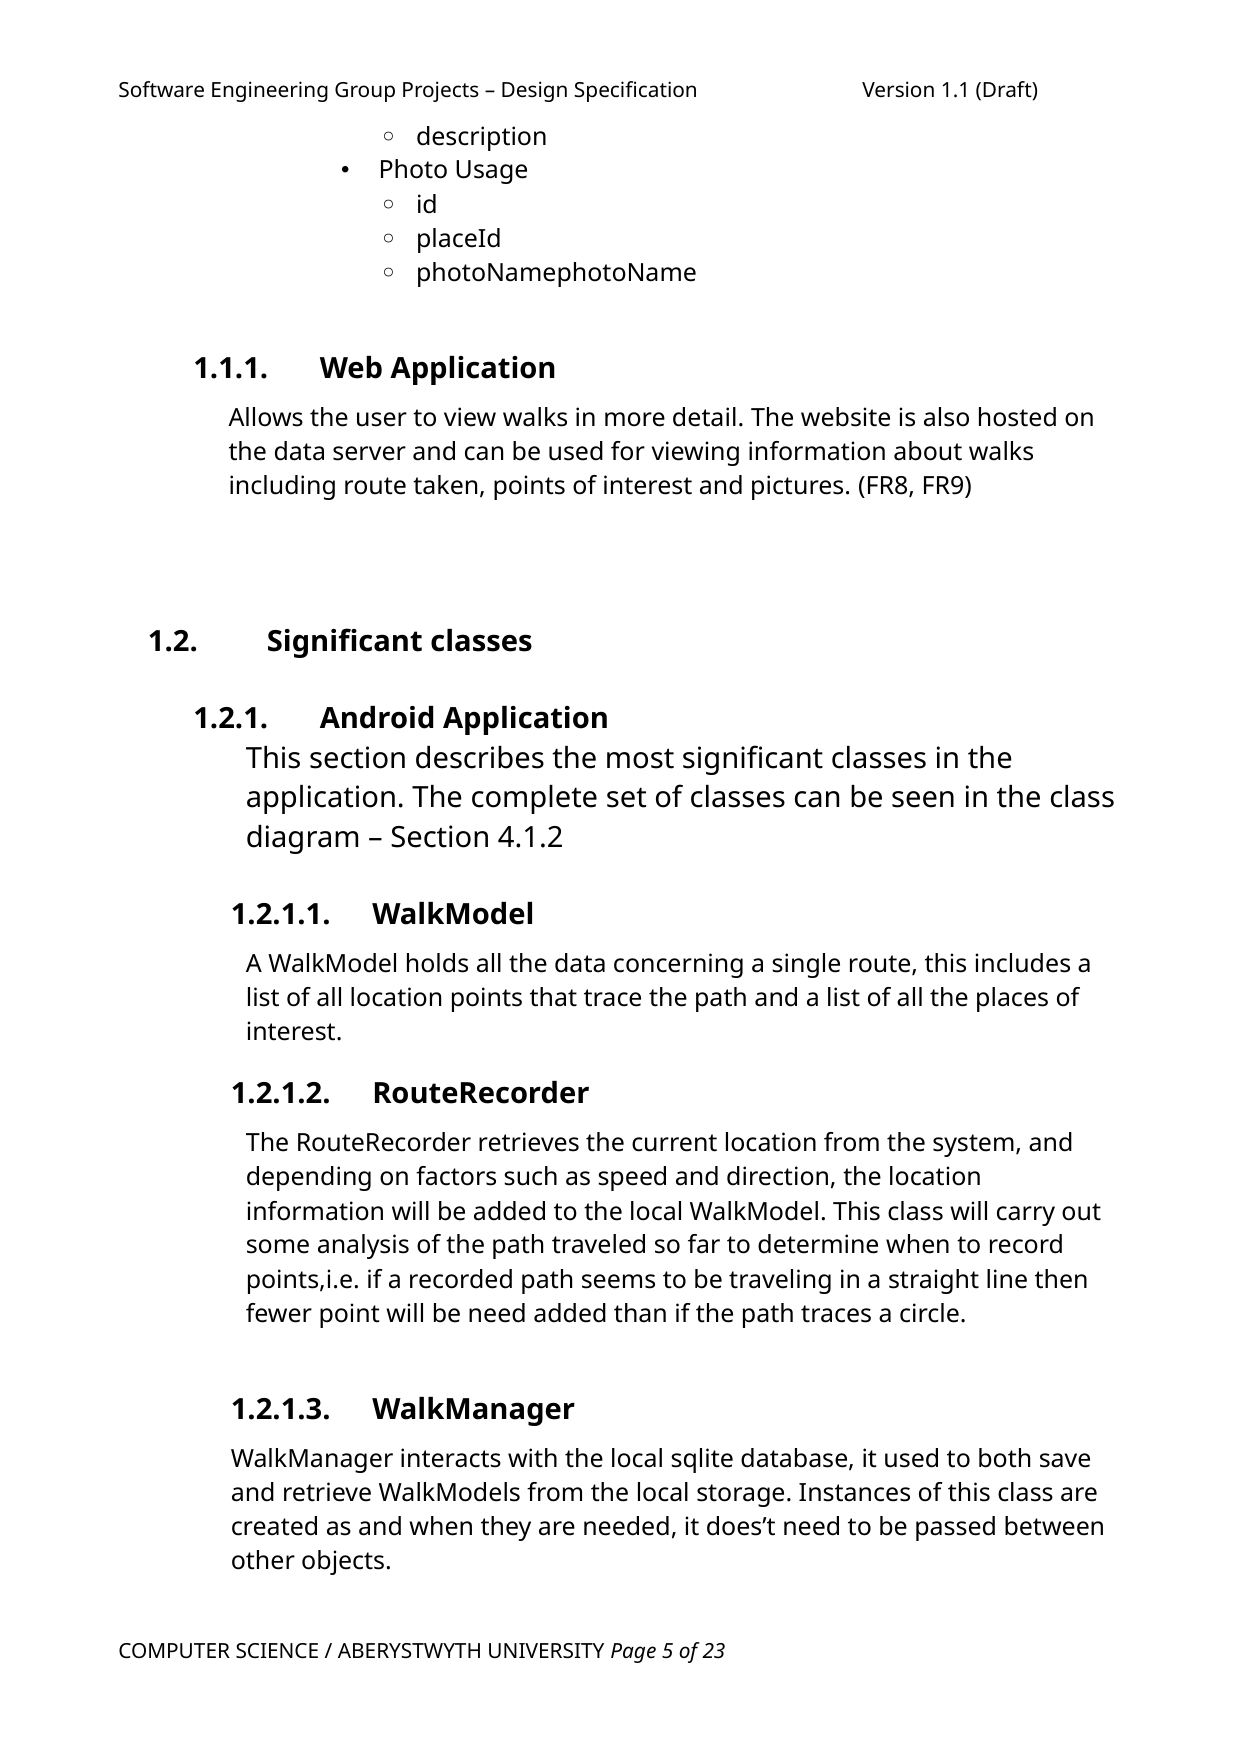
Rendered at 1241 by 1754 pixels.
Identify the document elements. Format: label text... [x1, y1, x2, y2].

subtitle WalkModel [231, 893, 1122, 933]
text Allows the user to view walks in more detail. The website is also hosted on the data server and can be used for viewing information about walks including route taken, points of interest and pictures. (FR8, FR9) [228, 400, 1122, 502]
list photoNamephotoName [378, 254, 1122, 288]
subtitle Android Application This section describes the most significant classes in the application. The complete set of classes can be seen in the class diagram – Section 4.1.2 [193, 697, 1122, 856]
text WalkManager interacts with the local sqlite database, it used to both save and retrieve WalkModels from the local storage. Instances of this class are created as and when they are needed, it does’t need to be passed between other objects. [231, 1441, 1122, 1577]
text The RouteRecorder retrieves the current location from the system, and depending on factors such as speed and direction, the location information will be added to the local WalkModel. This class will carry out some analysis of the path traveled so far to determine when to record points,i.e. if a recorded path seems to be traveling in a straight line then fewer point will be need added than if the path traces a circle. [246, 1125, 1122, 1329]
subtitle Significant classes [148, 620, 1122, 660]
subtitle RouteRecorder [231, 1073, 1122, 1112]
list placeId [378, 220, 1122, 254]
list description [378, 118, 1122, 152]
subtitle WalkManager [231, 1388, 1122, 1428]
text A WalkModel holds all the data concerning a single route, this includes a list of all location points that trace the path and a list of all the places of interest. [246, 946, 1122, 1048]
subtitle Web Application [193, 347, 1122, 387]
list id [378, 186, 1122, 220]
list Photo Usage [341, 152, 1122, 186]
